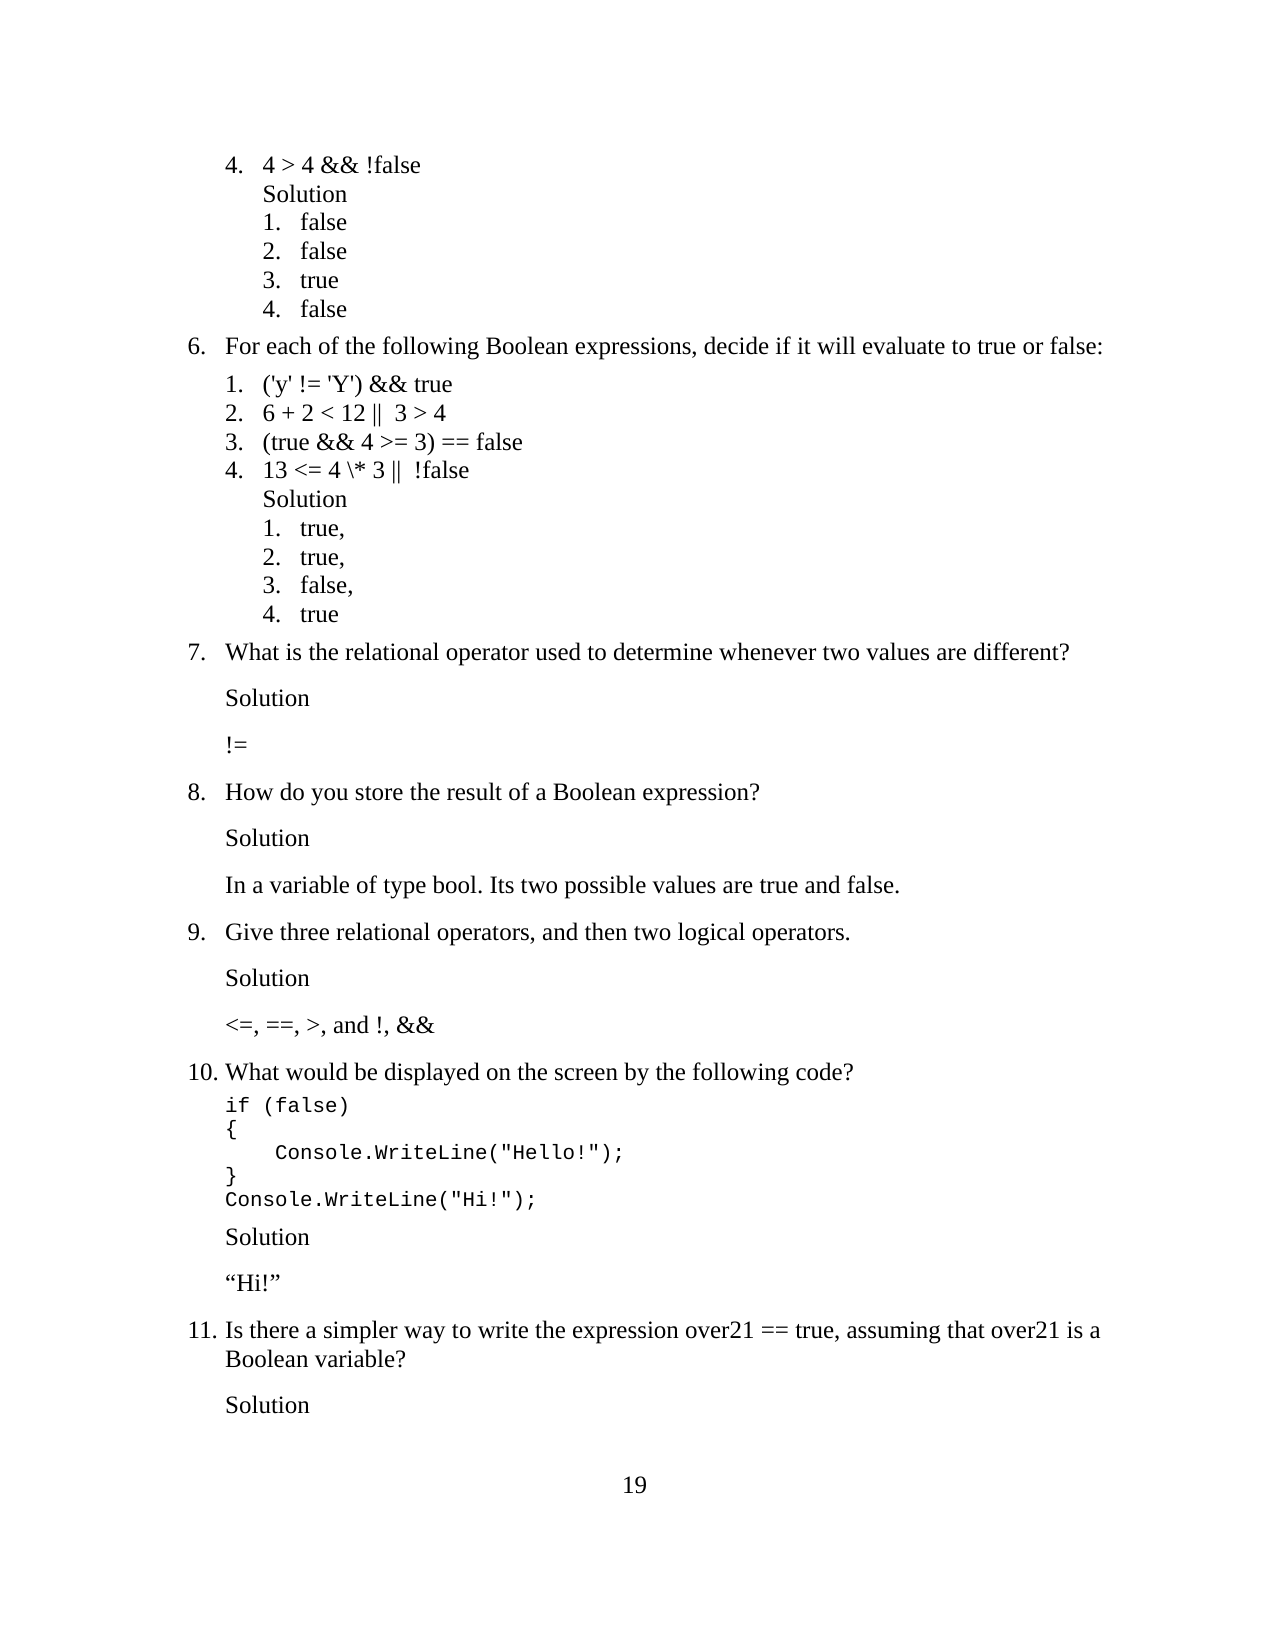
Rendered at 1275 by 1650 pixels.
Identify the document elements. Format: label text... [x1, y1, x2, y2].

list Solution [225, 484, 1125, 513]
list What is the relational operator used to determine whenever two values are different? [187, 637, 1125, 666]
list What would be displayed on the screen by the following code? [187, 1057, 1125, 1086]
list false, [262, 570, 1125, 599]
list Solution [187, 1391, 1125, 1419]
list Give three relational operators, and then two logical operators. [187, 917, 1125, 946]
list For each of the following Boolean expressions, decide if it will evaluate to true or false: [187, 331, 1125, 360]
list “Hi!” [187, 1268, 1125, 1297]
list { [187, 1118, 1125, 1142]
list 6 + 2 < 12 || 3 > 4 [225, 398, 1125, 427]
list true [262, 265, 1125, 294]
list (true && 4 >= 3) == false [225, 427, 1125, 455]
list 4 > 4 && !false [225, 150, 1125, 179]
list In a variable of type bool. Its two possible values are true and false. [187, 870, 1125, 899]
list != [187, 730, 1125, 759]
list Console.WriteLine("Hello!"); [187, 1142, 1125, 1166]
list false [262, 207, 1125, 236]
list Solution [187, 1222, 1125, 1251]
list Console.WriteLine("Hi!"); [187, 1189, 1125, 1213]
list Is there a simpler way to write the expression over21 == true, assuming that over21 is a Boolean variable? [187, 1315, 1125, 1373]
list false [262, 294, 1125, 322]
list How do you store the result of a Boolean expression? [187, 777, 1125, 806]
list } [187, 1166, 1125, 1189]
list false [262, 236, 1125, 265]
list Solution [187, 823, 1125, 852]
list <=, ==, >, and !, && [187, 1010, 1125, 1039]
list true, [262, 513, 1125, 542]
list Solution [187, 963, 1125, 992]
list Solution [187, 683, 1125, 712]
list if (false) [187, 1094, 1125, 1118]
list Solution [225, 179, 1125, 207]
list true, [262, 542, 1125, 570]
list true [262, 599, 1125, 628]
list ('y' != 'Y') && true [225, 369, 1125, 398]
list 13 <= 4 \* 3 || !false [225, 455, 1125, 484]
